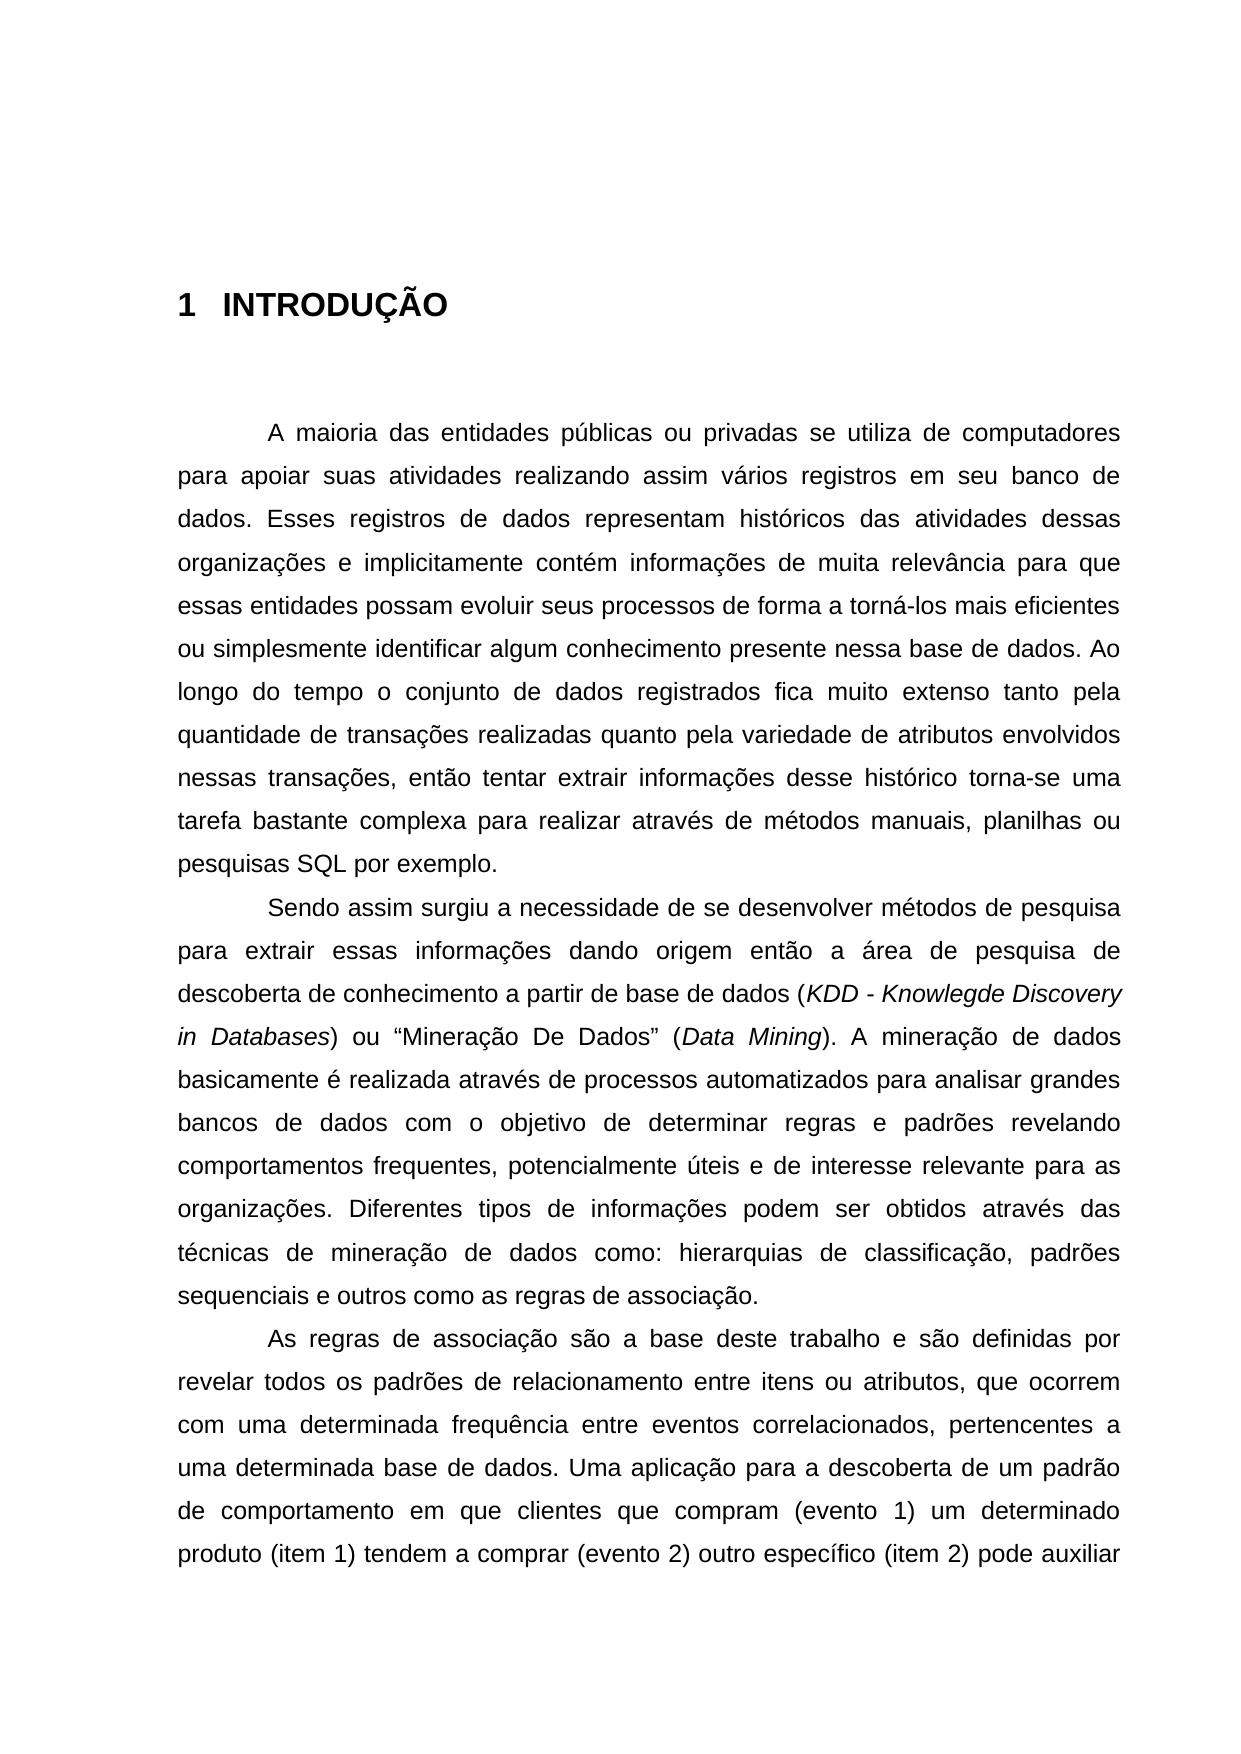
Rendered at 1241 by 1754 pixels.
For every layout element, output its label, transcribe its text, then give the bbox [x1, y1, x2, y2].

text A maioria das entidades públicas ou privadas se utiliza de computadores para apoiar suas atividades realizando assim vários registros em seu banco de dados. Esses registros de dados representam históricos das atividades dessas organizações e implicitamente contém informações de muita relevância para que essas entidades possam evoluir seus processos de forma a torná-los mais eficientes ou simplesmente identificar algum conhecimento presente nessa base de dados. Ao longo do tempo o conjunto de dados registrados fica muito extenso tanto pela quantidade de transações realizadas quanto pela variedade de atributos envolvidos nessas transações, então tentar extrair informações desse histórico torna-se uma tarefa bastante complexa para realizar através de métodos manuais, planilhas ou pesquisas SQL por exemplo. [177, 418, 1122, 878]
text Sendo assim surgiu a necessidade de se desenvolver métodos de pesquisa para extrair essas informações dando origem então a área de pesquisa de descoberta de conhecimento a partir de base de dados (KDD - Knowlegde Discovery in Databases) ou “Mineração De Dados” (Data Mining). A mineração de dados basicamente é realizada através de processos automatizados para analisar grandes bancos de dados com o objetivo de determinar regras e padrões revelando comportamentos frequentes, potencialmente úteis e de interesse relevante para as organizações. Diferentes tipos de informações podem ser obtidos através das técnicas de mineração de dados como: hierarquias de classificação, padrões sequenciais e outros como as regras de associação. [177, 892, 1122, 1309]
text As regras de associação são a base deste trabalho e são definidas por revelar todos os padrões de relacionamento entre itens ou atributos, que ocorrem com uma determinada frequência entre eventos correlacionados, pertencentes a uma determinada base de dados. Uma aplicação para a descoberta de um padrão de comportamento em que clientes que compram (evento 1) um determinado produto (item 1) tendem a comprar (evento 2) outro específico (item 2) pode auxiliar [177, 1324, 1122, 1568]
subtitle INTRODUÇÃO [177, 286, 1122, 324]
